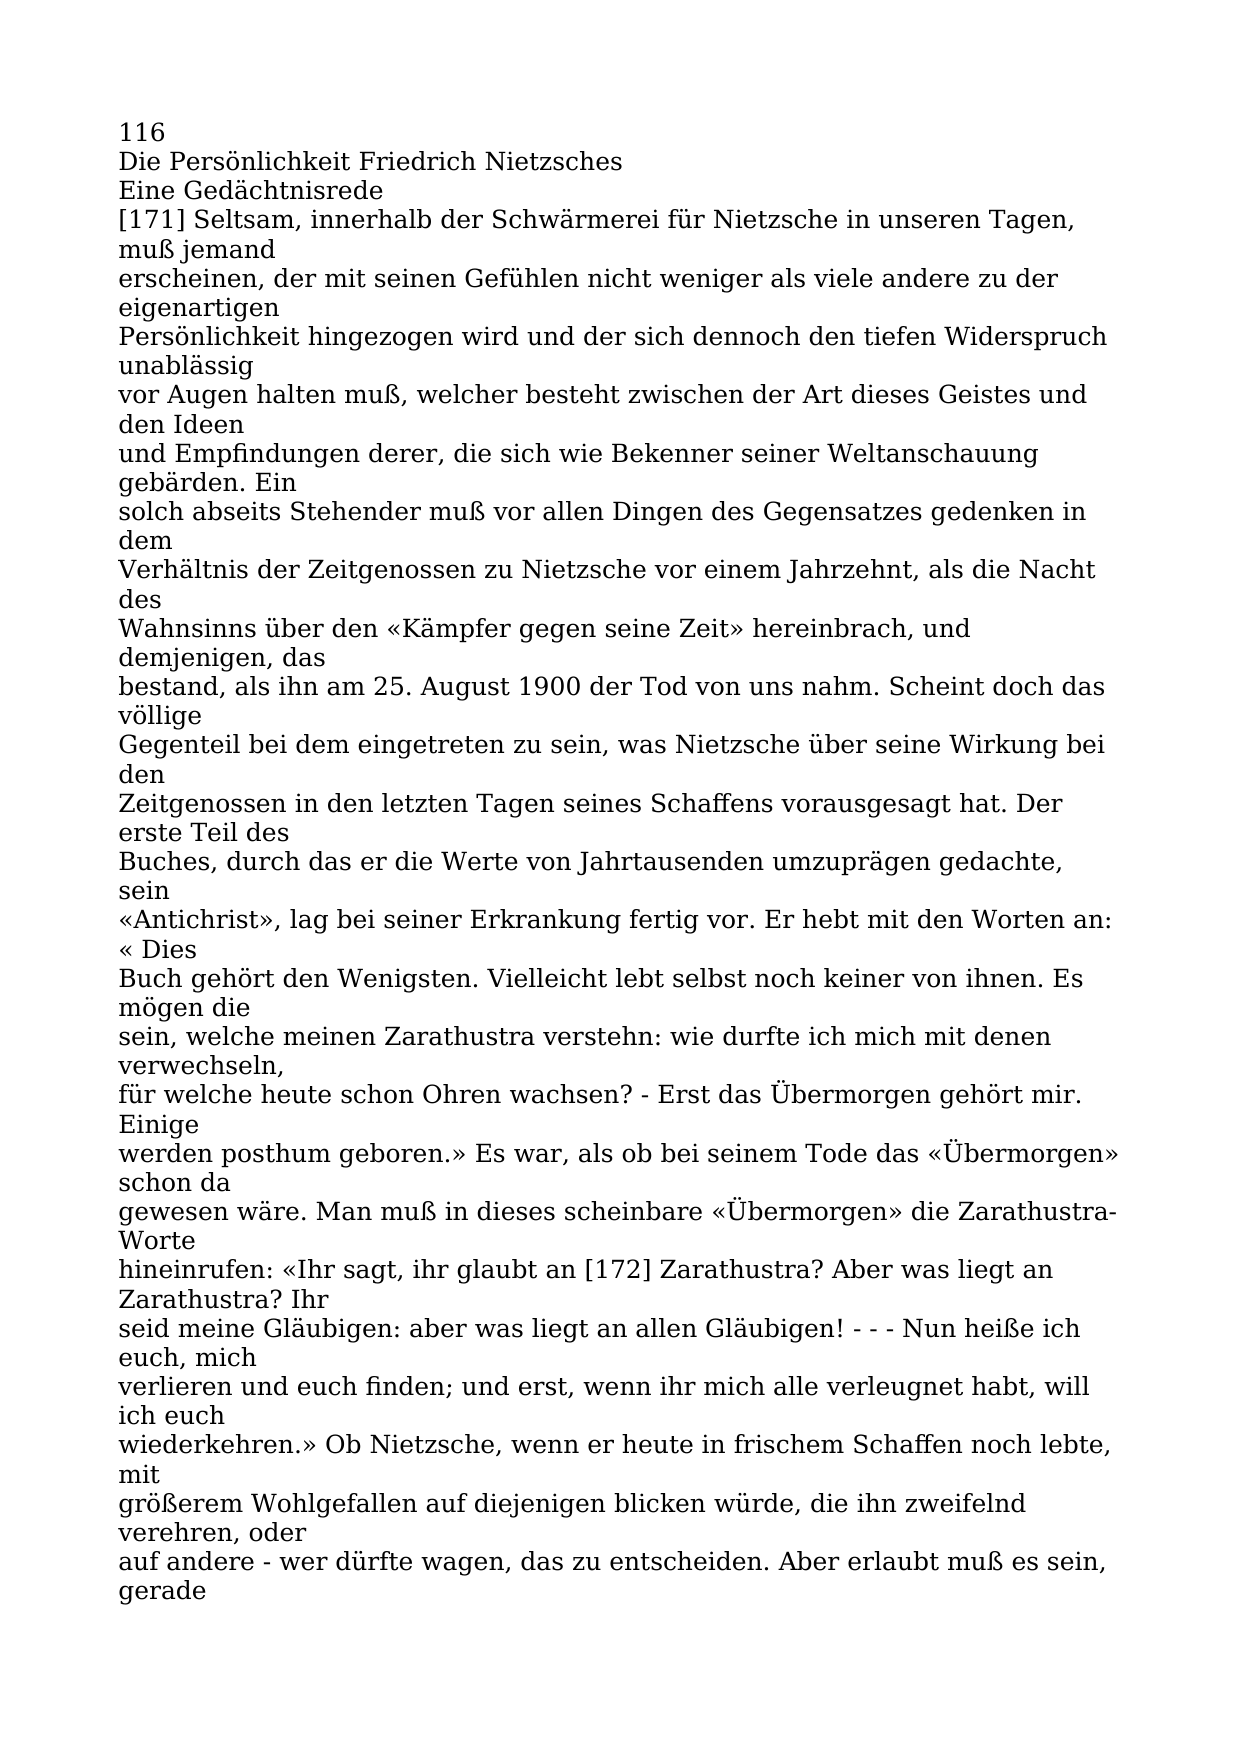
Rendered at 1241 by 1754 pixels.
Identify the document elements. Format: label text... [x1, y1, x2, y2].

text Buches, durch das er die Werte von Jahrtausenden umzuprägen gedachte, sein [118, 847, 1122, 906]
text sein, welche meinen Zarathustra verstehn: wie durfte ich mich mit denen verwechseln, [118, 1022, 1122, 1081]
text Persönlichkeit hingezogen wird und der sich dennoch den tiefen Widerspruch unablässig [118, 322, 1122, 381]
text verlieren und euch finden; und erst, wenn ihr mich alle verleugnet habt, will ich euch [118, 1372, 1122, 1431]
text und Empfindungen derer, die sich wie Bekenner seiner Weltanschauung gebärden. Ein [118, 439, 1122, 497]
text Buch gehört den Wenigsten. Vielleicht lebt selbst noch keiner von ihnen. Es mögen die [118, 964, 1122, 1022]
text auf andere - wer dürfte wagen, das zu entscheiden. Aber erlaubt muß es sein, gerade [118, 1547, 1122, 1606]
text [171] Seltsam, innerhalb der Schwärmerei für Nietzsche in unseren Tagen, muß jemand [118, 206, 1122, 264]
text Wahnsinns über den «Kämpfer gegen seine Zeit» hereinbrach, und demjenigen, das [118, 614, 1122, 672]
text für welche heute schon Ohren wachsen? - Erst das Übermorgen gehört mir. Einige [118, 1081, 1122, 1139]
text Verhältnis der Zeitgenossen zu Nietzsche vor einem Jahrzehnt, als die Nacht des [118, 556, 1122, 614]
text Die Persönlichkeit Friedrich Nietzsches [118, 147, 1122, 176]
text erscheinen, der mit seinen Gefühlen nicht weniger als viele andere zu der eigenartigen [118, 264, 1122, 322]
text werden posthum geboren.» Es war, als ob bei seinem Tode das «Übermorgen» schon da [118, 1139, 1122, 1197]
text Zeitgenossen in den letzten Tagen seines Schaffens vorausgesagt hat. Der erste Teil des [118, 789, 1122, 847]
text gewesen wäre. Man muß in dieses scheinbare «Übermorgen» die Zarathustra-Worte [118, 1197, 1122, 1256]
text solch abseits Stehender muß vor allen Dingen des Gegensatzes gedenken in dem [118, 497, 1122, 556]
text bestand, als ihn am 25. August 1900 der Tod von uns nahm. Scheint doch das völlige [118, 672, 1122, 731]
text Eine Gedächtnisrede [118, 176, 1122, 206]
text vor Augen halten muß, welcher besteht zwischen der Art dieses Geistes und den Ideen [118, 381, 1122, 439]
text hineinrufen: «Ihr sagt, ihr glaubt an [172] Zarathustra? Aber was liegt an Zarathustra? Ihr [118, 1256, 1122, 1314]
text 116 [118, 118, 1122, 147]
text wiederkehren.» Ob Nietzsche, wenn er heute in frischem Schaffen noch lebte, mit [118, 1431, 1122, 1489]
text «Antichrist», lag bei seiner Erkrankung fertig vor. Er hebt mit den Worten an: « Dies [118, 906, 1122, 964]
text größerem Wohlgefallen auf diejenigen blicken würde, die ihn zweifelnd verehren, oder [118, 1489, 1122, 1547]
text seid meine Gläubigen: aber was liegt an allen Gläubigen! - - - Nun heiße ich euch, mich [118, 1314, 1122, 1372]
text Gegenteil bei dem eingetreten zu sein, was Nietzsche über seine Wirkung bei den [118, 731, 1122, 789]
